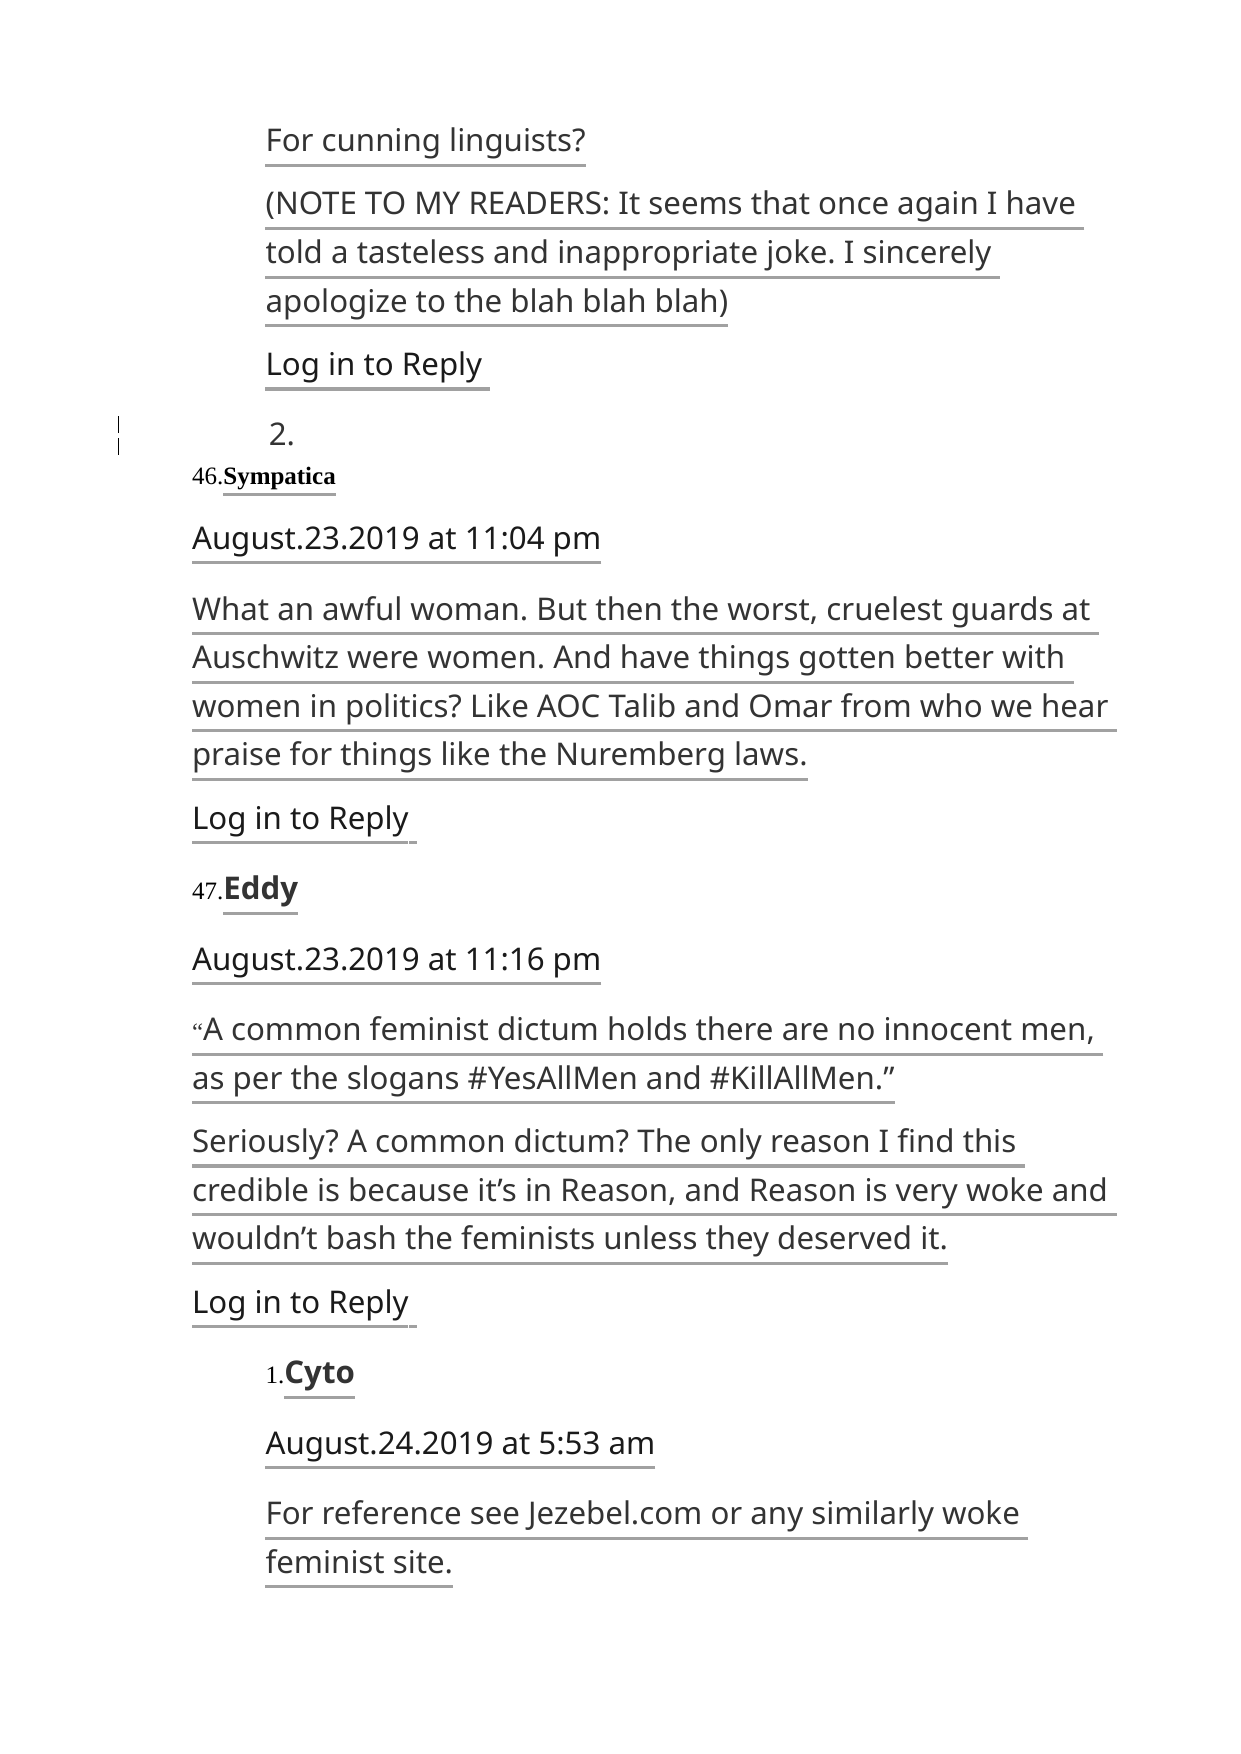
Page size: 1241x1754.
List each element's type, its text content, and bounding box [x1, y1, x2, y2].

list Cyto [118, 1350, 1122, 1399]
list Log in to Reply [118, 1279, 1122, 1328]
list “A common feminist dictum holds there are no innocent men, as per the slogans #YesAllMen and #KillAllMen.” [118, 1007, 1122, 1104]
list Log in to Reply [118, 342, 1122, 391]
list For reference see Jezebel.com or any similarly woke feminist site. [118, 1491, 1122, 1588]
list (NOTE TO MY READERS: It seems that once again I have told a tasteless and inappropriate joke. I sincerely apologize to the blah blah blah) [118, 181, 1122, 327]
list Eddy [118, 866, 1122, 915]
list What an awful woman. But then the worst, cruelest guards at Auschwitz were women. And have things gotten better with women in politics? Like AOC Talib and Omar from who we hear praise for things like the Nuremberg laws. [118, 586, 1122, 781]
list August.23.2019 at 11:04 pm [118, 516, 1122, 564]
list Sympatica [118, 461, 1122, 496]
list Log in to Reply [118, 796, 1122, 844]
list Seriously? A common dictum? The only reason I find this credible is because it’s in Reason, and Reason is very woke and wouldn’t bash the feminists unless they deserved it. [118, 1119, 1122, 1265]
list August.24.2019 at 5:53 am [118, 1421, 1122, 1469]
list For cunning linguists? [118, 118, 1122, 167]
list August.23.2019 at 11:16 pm [118, 937, 1122, 985]
